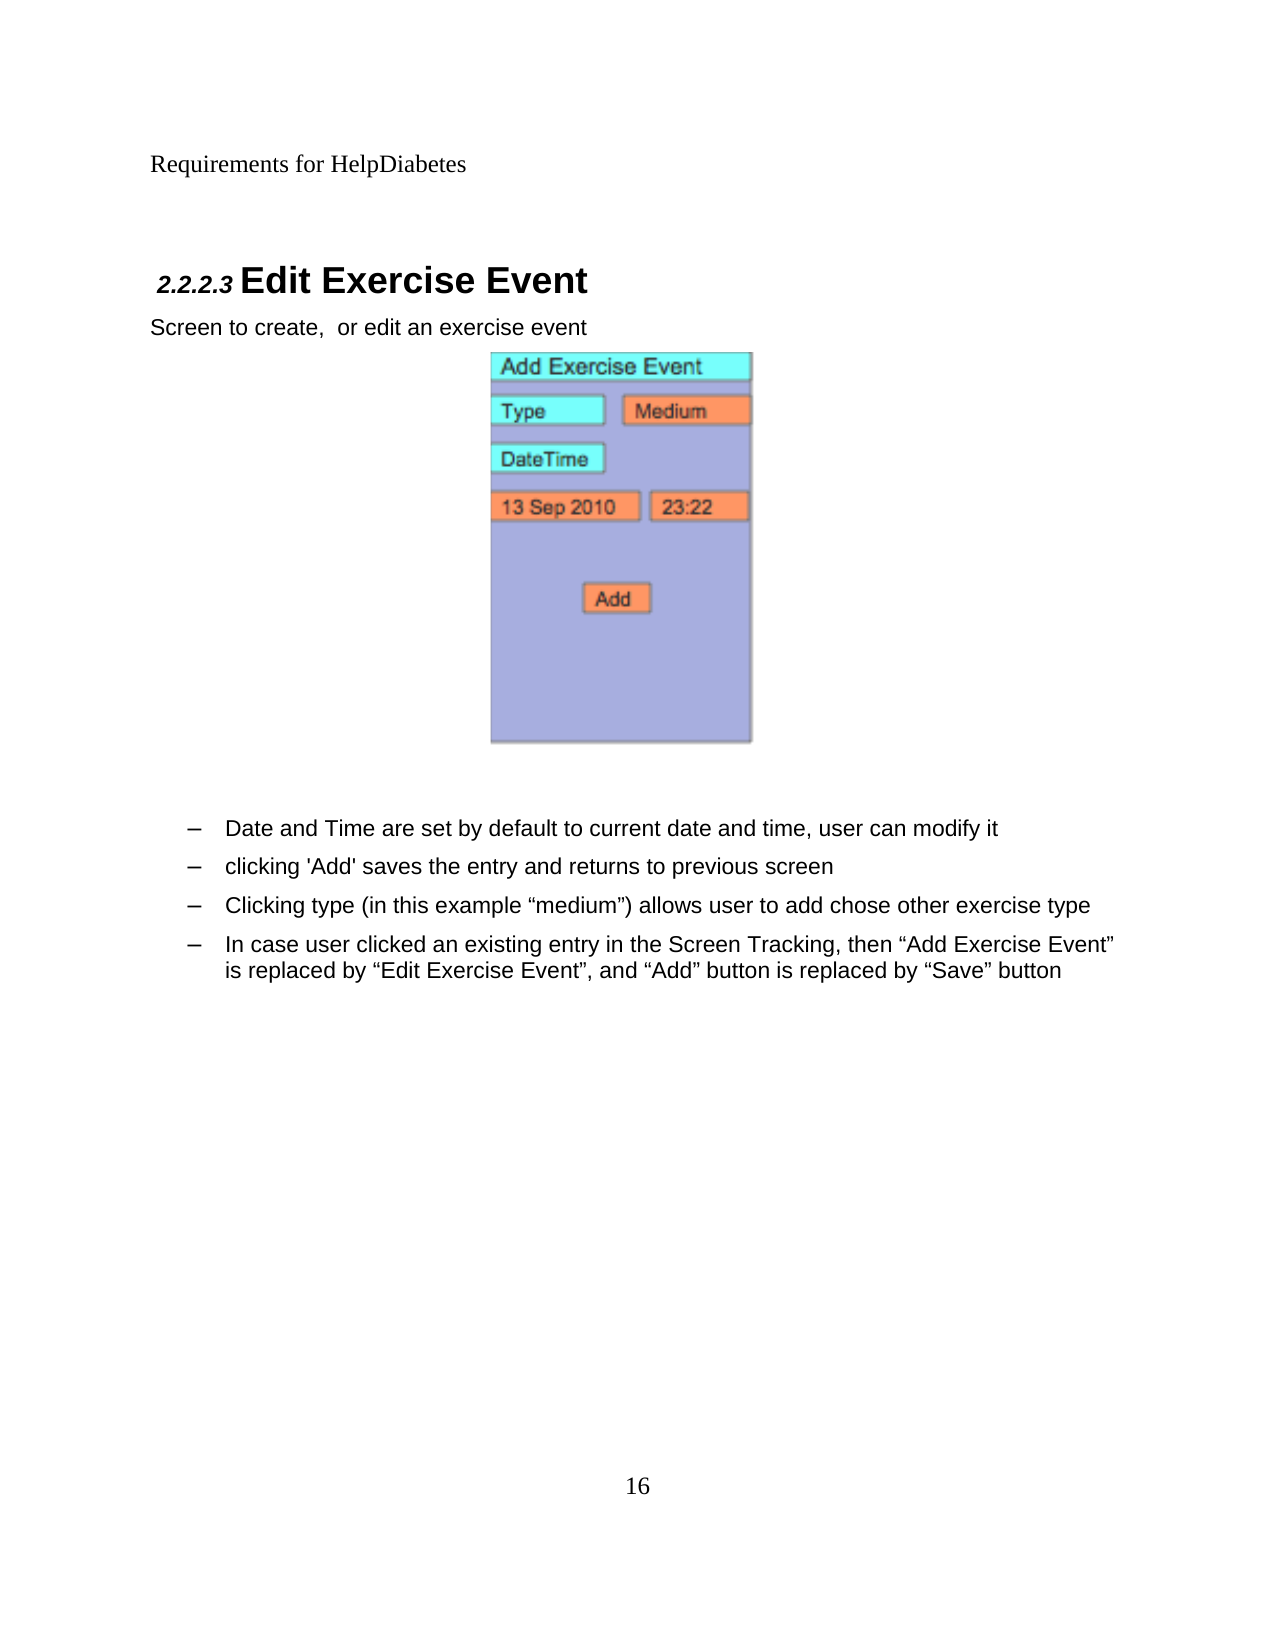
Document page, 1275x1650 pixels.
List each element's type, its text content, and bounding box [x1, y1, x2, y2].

list clicking 'Add' saves the entry and returns to previous screen [187, 854, 1125, 880]
text Screen to create, or edit an exercise event [150, 314, 1125, 340]
list Clicking type (in this example “medium”) allows user to add chose other exercise type [187, 893, 1125, 919]
list Date and Time are set by default to current date and time, user can modify it [187, 815, 1125, 842]
list In case user clicked an existing entry in the Screen Tracking, then “Add Exercise Event” is replaced by “Edit Exercise Event”, and “Add” button is replaced by “Save” button [187, 931, 1125, 983]
subtitle Edit Exercise Event [150, 260, 1125, 302]
picture [490, 352, 785, 776]
